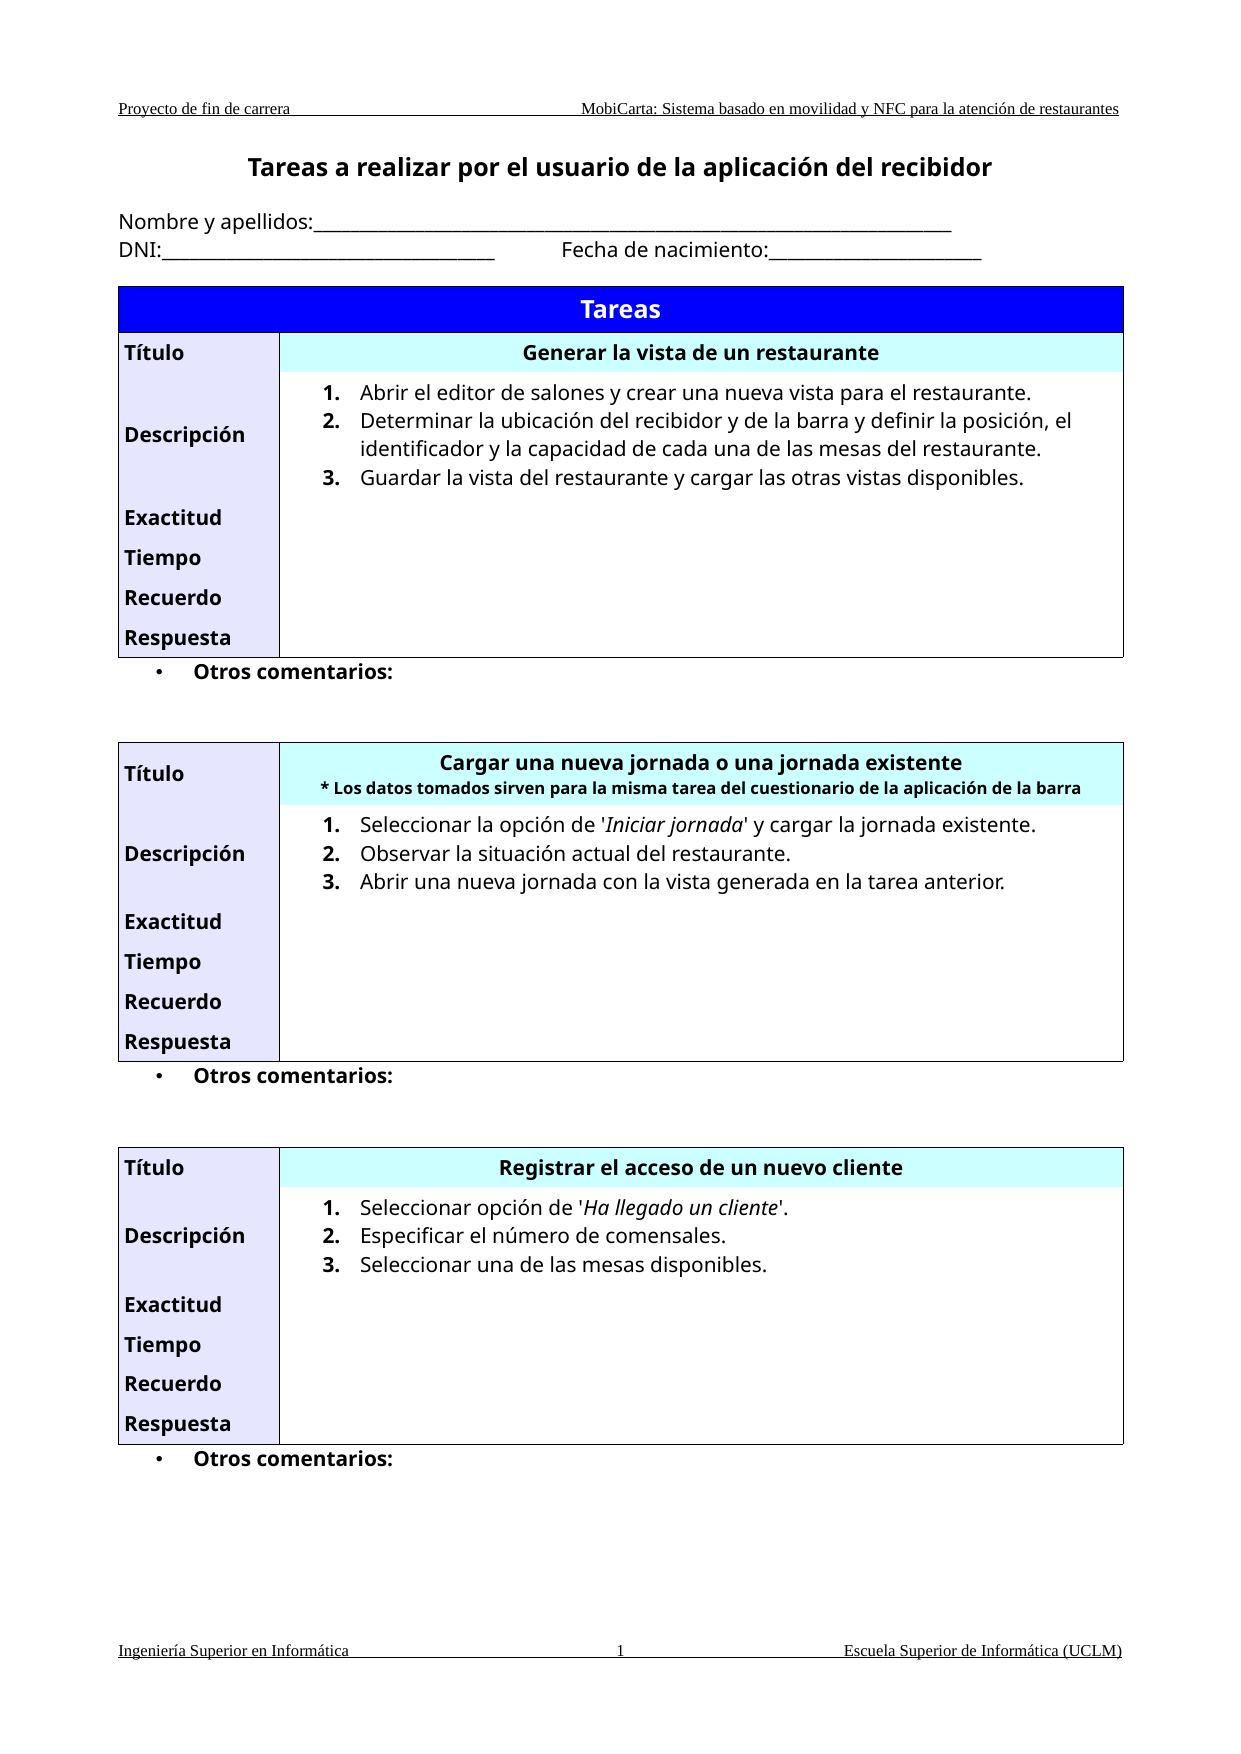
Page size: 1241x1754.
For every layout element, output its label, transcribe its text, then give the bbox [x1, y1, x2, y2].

table_cell Seleccionar opción de 'Ha llegado un cliente'. Especificar el número de comensales. Seleccionar una de las mesas disponibles. [280, 1187, 1123, 1284]
table_cell Exactitud [119, 497, 279, 537]
text Nombre y apellidos:_____________________________________________________________________ [118, 207, 1122, 235]
table_cell Exactitud [119, 1284, 279, 1324]
table_cell Exactitud [119, 902, 279, 942]
table_cell Seleccionar la opción de 'Iniciar jornada' y cargar la jornada existente. Observar la situación actual del restaurante. Abrir una nueva jornada con la vista generada en la tarea anterior. [280, 805, 1123, 902]
table_cell [280, 497, 1123, 537]
table_cell [280, 1324, 1123, 1364]
table_cell [280, 577, 1123, 617]
table_header Tareas [119, 287, 1123, 332]
list Otros comentarios: [156, 1062, 1122, 1090]
table_header Registrar el acceso de un nuevo cliente [280, 1148, 1123, 1187]
table_cell [280, 942, 1123, 981]
table_cell [280, 617, 1123, 657]
list Otros comentarios: [156, 658, 1122, 685]
table_cell Recuerdo [119, 981, 279, 1021]
table_cell Respuesta [119, 1021, 279, 1061]
table_cell Descripción [119, 1187, 279, 1284]
table_header Título [119, 1148, 279, 1187]
text DNI:____________________________________ Fecha de nacimiento:_______________________ [118, 235, 1122, 264]
table_cell Abrir el editor de salones y crear una nueva vista para el restaurante. Determinar la ubicación del recibidor y de la barra y definir la posición, el identificador y la capacidad de cada una de las mesas del restaurante. Guardar la vista del restaurante y cargar las otras vistas disponibles. [280, 372, 1123, 497]
table_cell [280, 1364, 1123, 1404]
table_cell Respuesta [119, 617, 279, 657]
table_header Cargar una nueva jornada o una jornada existente * Los datos tomados sirven para la misma tarea del cuestionario de la aplicación de la barra [280, 743, 1123, 805]
table_cell [280, 537, 1123, 577]
table_cell Generar la vista de un restaurante [280, 333, 1123, 372]
table_cell Título [119, 333, 279, 372]
table_cell Tiempo [119, 942, 279, 981]
table_cell Respuesta [119, 1404, 279, 1444]
table_cell [280, 902, 1123, 942]
table_cell Descripción [119, 372, 279, 497]
table_cell [280, 981, 1123, 1021]
text Tareas a realizar por el usuario de la aplicación del recibidor [118, 150, 1122, 184]
table_cell Tiempo [119, 537, 279, 577]
table_header Título [119, 743, 279, 805]
list Otros comentarios: [156, 1445, 1122, 1472]
table_cell [280, 1021, 1123, 1061]
table_cell [280, 1404, 1123, 1444]
table_cell Recuerdo [119, 1364, 279, 1404]
table_cell Recuerdo [119, 577, 279, 617]
table_cell Descripción [119, 805, 279, 902]
table_cell Tiempo [119, 1324, 279, 1364]
table_cell [280, 1284, 1123, 1324]
